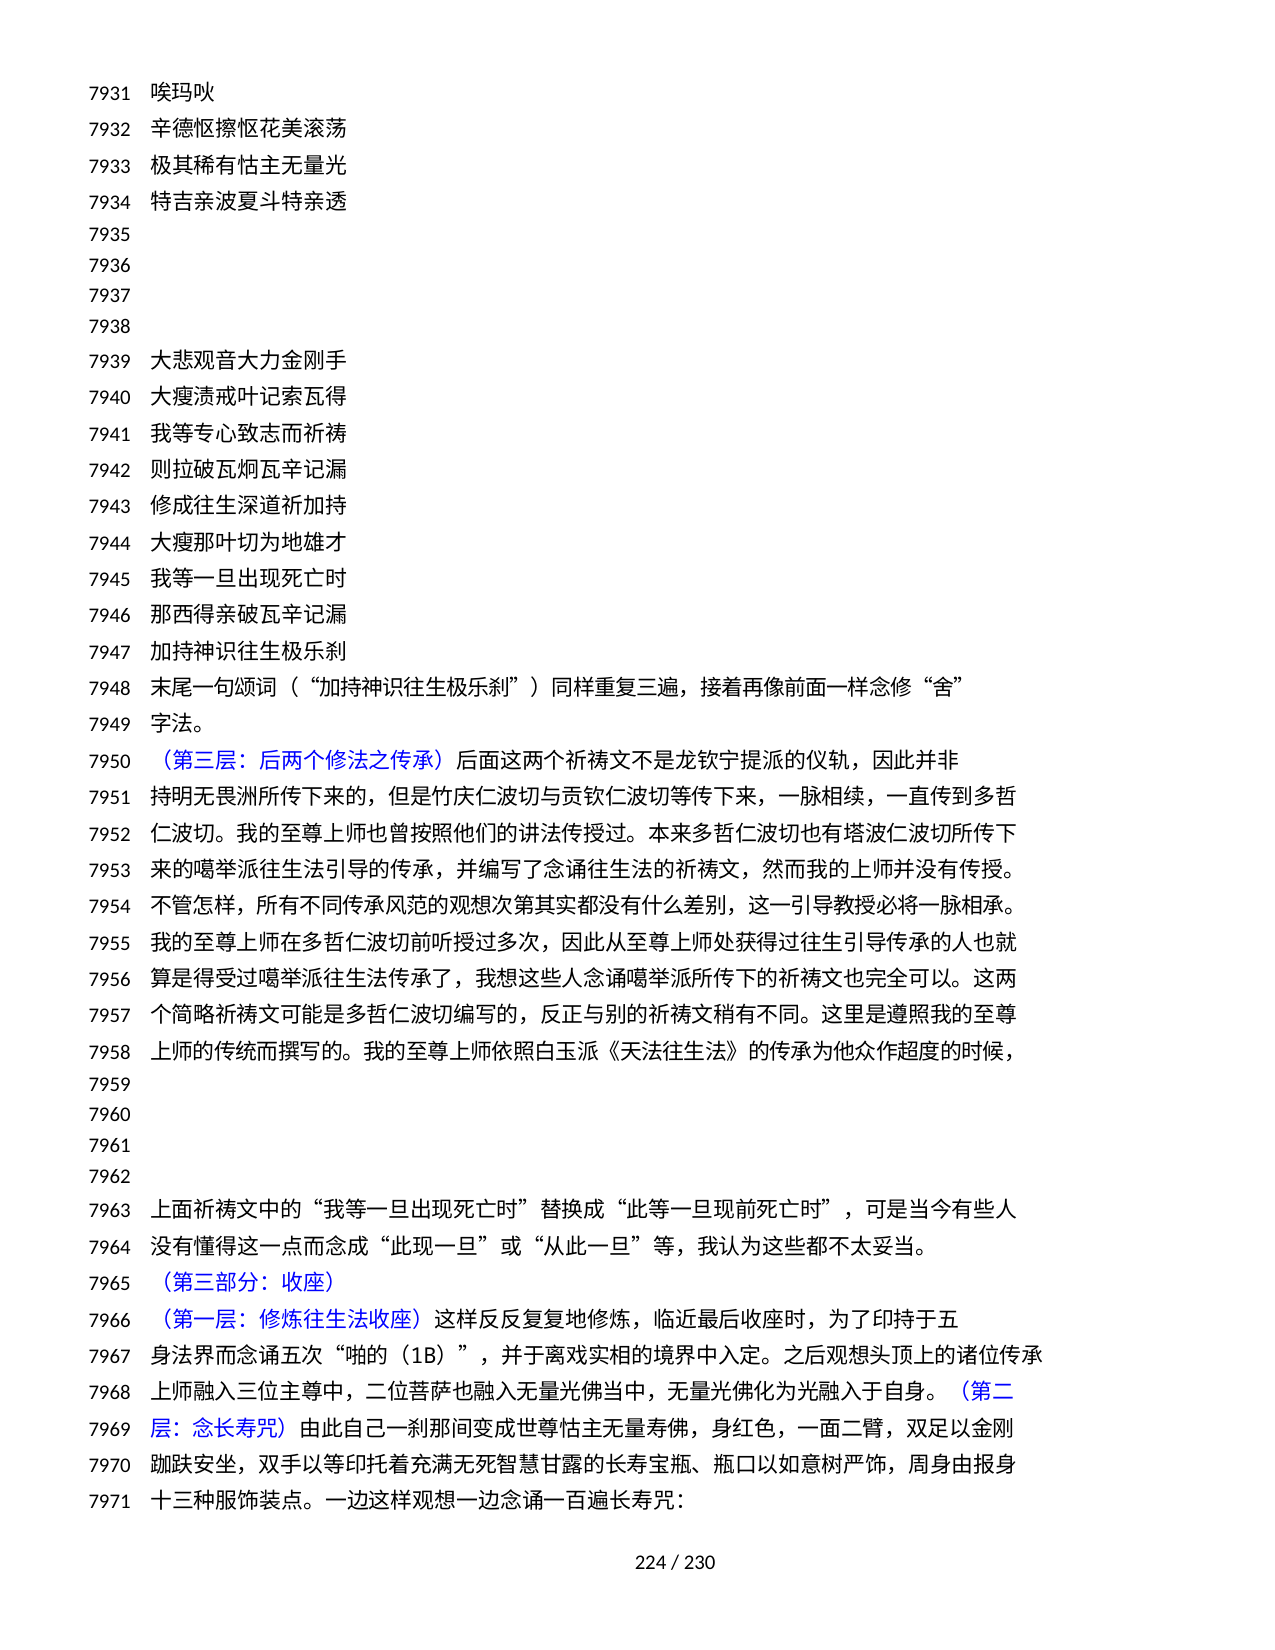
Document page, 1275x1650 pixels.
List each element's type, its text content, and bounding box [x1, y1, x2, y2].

text 加持神识往生极乐刹 [150, 634, 1200, 665]
text 大瘦那叶切为地雄才 [150, 525, 1200, 556]
text 我等专心致志而祈祷 [150, 416, 1200, 447]
text 算是得受过噶举派往生法传承了，我想这些人念诵噶举派所传下的祈祷文也完全可以。这两 [150, 961, 1200, 993]
text （第三部分：收座） [150, 1265, 1200, 1297]
text 大瘦渍戒叶记索瓦得 [150, 379, 1200, 411]
text 跏趺安坐，双手以等印托着充满无死智慧甘露的长寿宝瓶、瓶口以如意树严饰，周身由报身 [150, 1447, 1200, 1479]
text 上师融入三位主尊中，二位菩萨也融入无量光佛当中，无量光佛化为光融入于自身。（第二 [150, 1374, 1200, 1406]
text （第三层：后两个修法之传承）后面这两个祈祷文不是龙钦宁提派的仪轨，因此并非 [150, 743, 1200, 774]
text 唉玛吙 [150, 75, 1200, 107]
text 没有懂得这一点而念成“此现一旦”或“从此一旦”等，我认为这些都不太妥当。 [150, 1229, 1200, 1261]
text 身法界而念诵五次“啪的（1B）”，并于离戏实相的境界中入定。之后观想头顶上的诸位传承 [150, 1338, 1200, 1370]
text （第一层：修炼往生法收座）这样反反复复地修炼，临近最后收座时，为了印持于五 [150, 1302, 1200, 1333]
text 上师的传统而撰写的。我的至尊上师依照白玉派《天法往生法》的传承为他众作超度的时候， [150, 1034, 1200, 1065]
text 大悲观音大力金刚手 [150, 343, 1200, 374]
text 十三种服饰装点。一边这样观想一边念诵一百遍长寿咒： [150, 1483, 1200, 1515]
text 持明无畏洲所传下来的，但是竹庆仁波切与贡钦仁波切等传下来，一脉相续，一直传到多哲 [150, 779, 1200, 811]
text 上面祈祷文中的“我等一旦出现死亡时”替换成“此等一旦现前死亡时”，可是当今有些人 [150, 1192, 1200, 1224]
text 仁波切。我的至尊上师也曾按照他们的讲法传授过。本来多哲仁波切也有塔波仁波切所传下 [150, 816, 1200, 847]
text 字法。 [150, 706, 1200, 738]
text 层：念长寿咒）由此自己一刹那间变成世尊怙主无量寿佛，身红色，一面二臂，双足以金刚 [150, 1411, 1200, 1442]
text 来的噶举派往生法引导的传承，并编写了念诵往生法的祈祷文，然而我的上师并没有传授。 [150, 852, 1200, 883]
text 末尾一句颂词（“加持神识往生极乐刹”）同样重复三遍，接着再像前面一样念修“舍” [150, 670, 1200, 702]
text 那西得亲破瓦辛记漏 [150, 597, 1200, 629]
text 特吉亲波夏斗特亲透 [150, 184, 1200, 216]
text 辛德怄擦怄花美滚荡 [150, 111, 1200, 143]
text 修成往生深道祈加持 [150, 488, 1200, 520]
text 我的至尊上师在多哲仁波切前听授过多次，因此从至尊上师处获得过往生引导传承的人也就 [150, 924, 1200, 956]
text 我等一旦出现死亡时 [150, 561, 1200, 593]
text 则拉破瓦炯瓦辛记漏 [150, 452, 1200, 484]
text 不管怎样，所有不同传承风范的观想次第其实都没有什么差别，这一引导教授必将一脉相承。 [150, 888, 1200, 920]
text 极其稀有怙主无量光 [150, 148, 1200, 179]
text 个简略祈祷文可能是多哲仁波切编写的，反正与别的祈祷文稍有不同。这里是遵照我的至尊 [150, 997, 1200, 1029]
